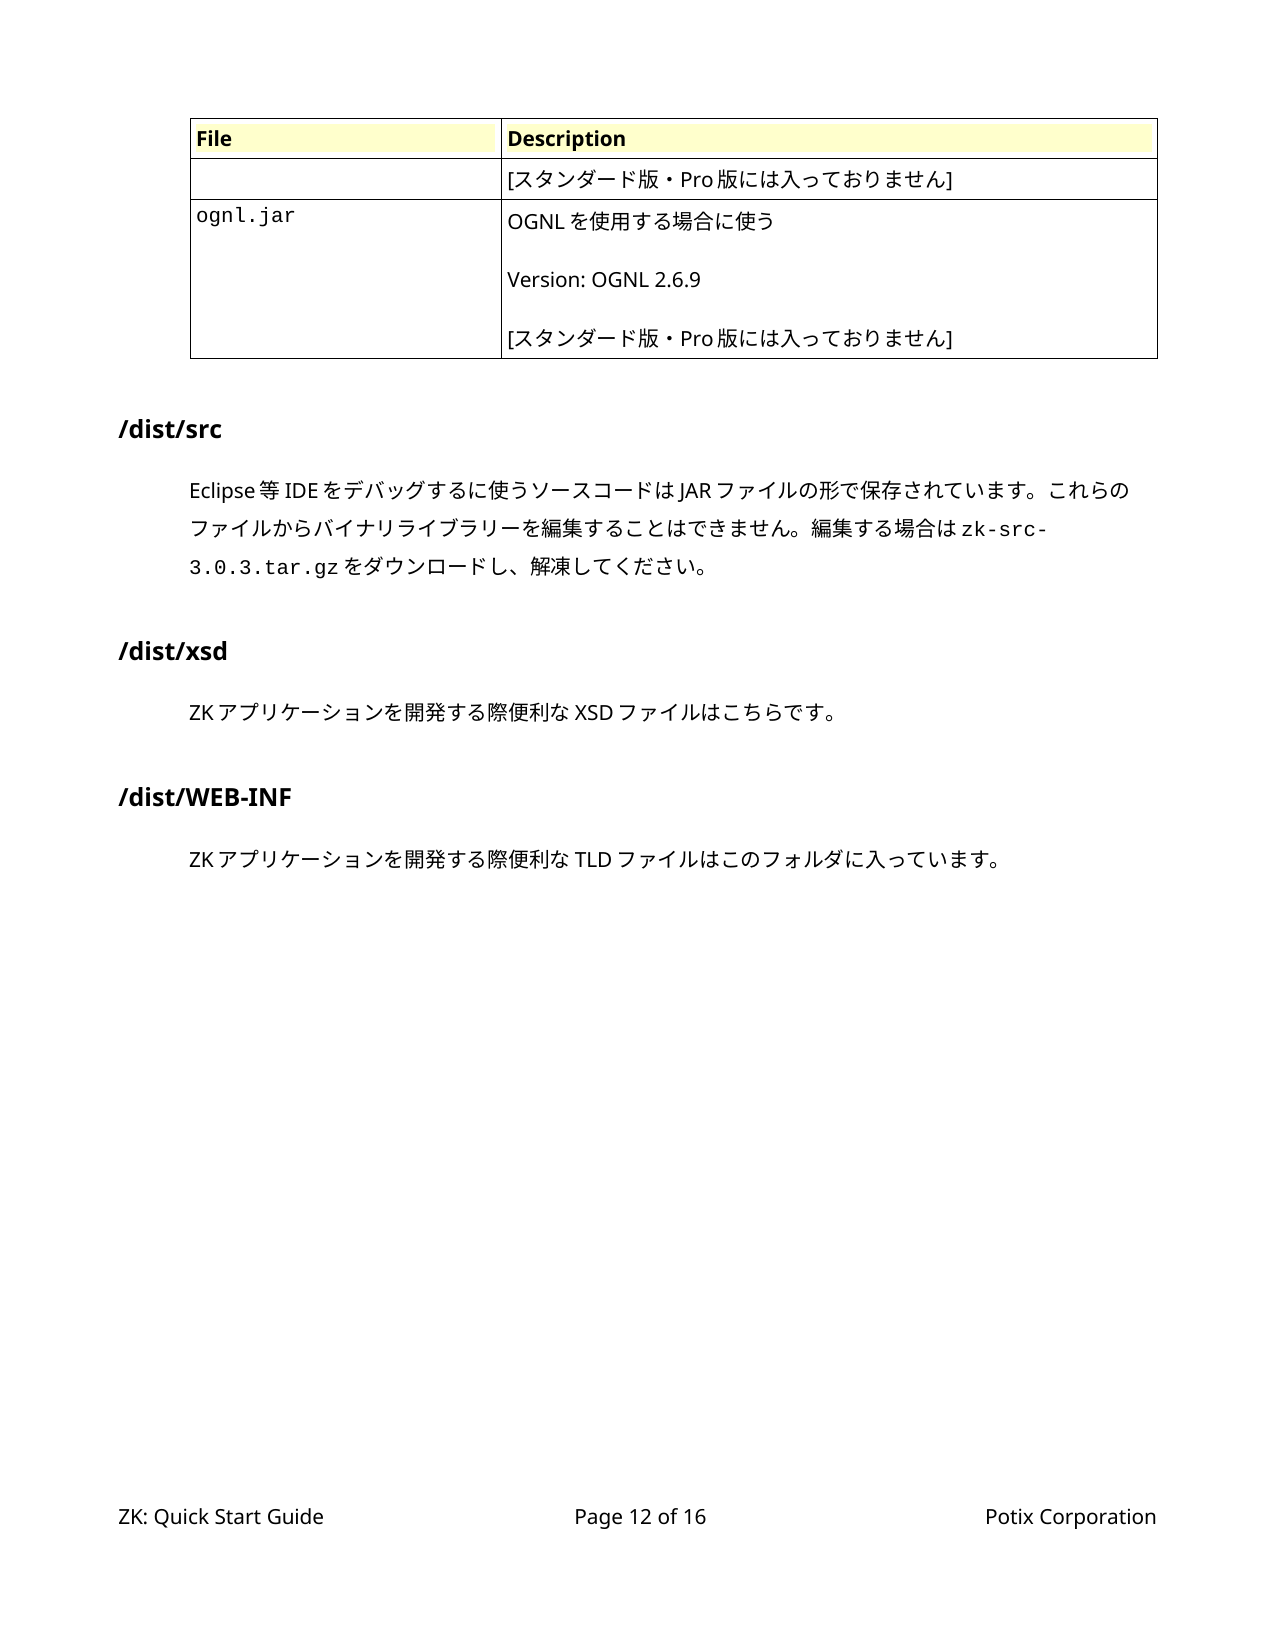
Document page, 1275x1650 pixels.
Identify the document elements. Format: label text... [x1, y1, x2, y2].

table_cell [191, 159, 501, 199]
subtitle /dist/xsd [118, 633, 1157, 667]
table_header Description [502, 119, 1157, 158]
table_cell ognl.jar [191, 200, 501, 358]
table_header File [191, 119, 501, 158]
subtitle /dist/WEB-INF [118, 780, 1157, 814]
table_cell OGNLを使用する場合に使う Version: OGNL 2.6.9 [スタンダード版・Pro版には入っておりません] [502, 200, 1157, 358]
text ZKアプリケーションを開発する際便利なXSDファイルはこちらです。 [189, 697, 1157, 727]
table_cell [スタンダード版・Pro版には入っておりません] [502, 159, 1157, 199]
subtitle /dist/src [118, 411, 1157, 445]
text ZKアプリケーションを開発する際便利なTLDファイルはこのフォルダに入っています。 [189, 843, 1157, 873]
text Eclipse等IDEをデバッグするに使うソースコードはJARファイルの形で保存されています。これらのファイルからバイナリライブラリーを編集することはできません。編集する場合はzk-src-3.0.3.tar.gzをダウンロードし、解凍してください。 [189, 475, 1157, 580]
